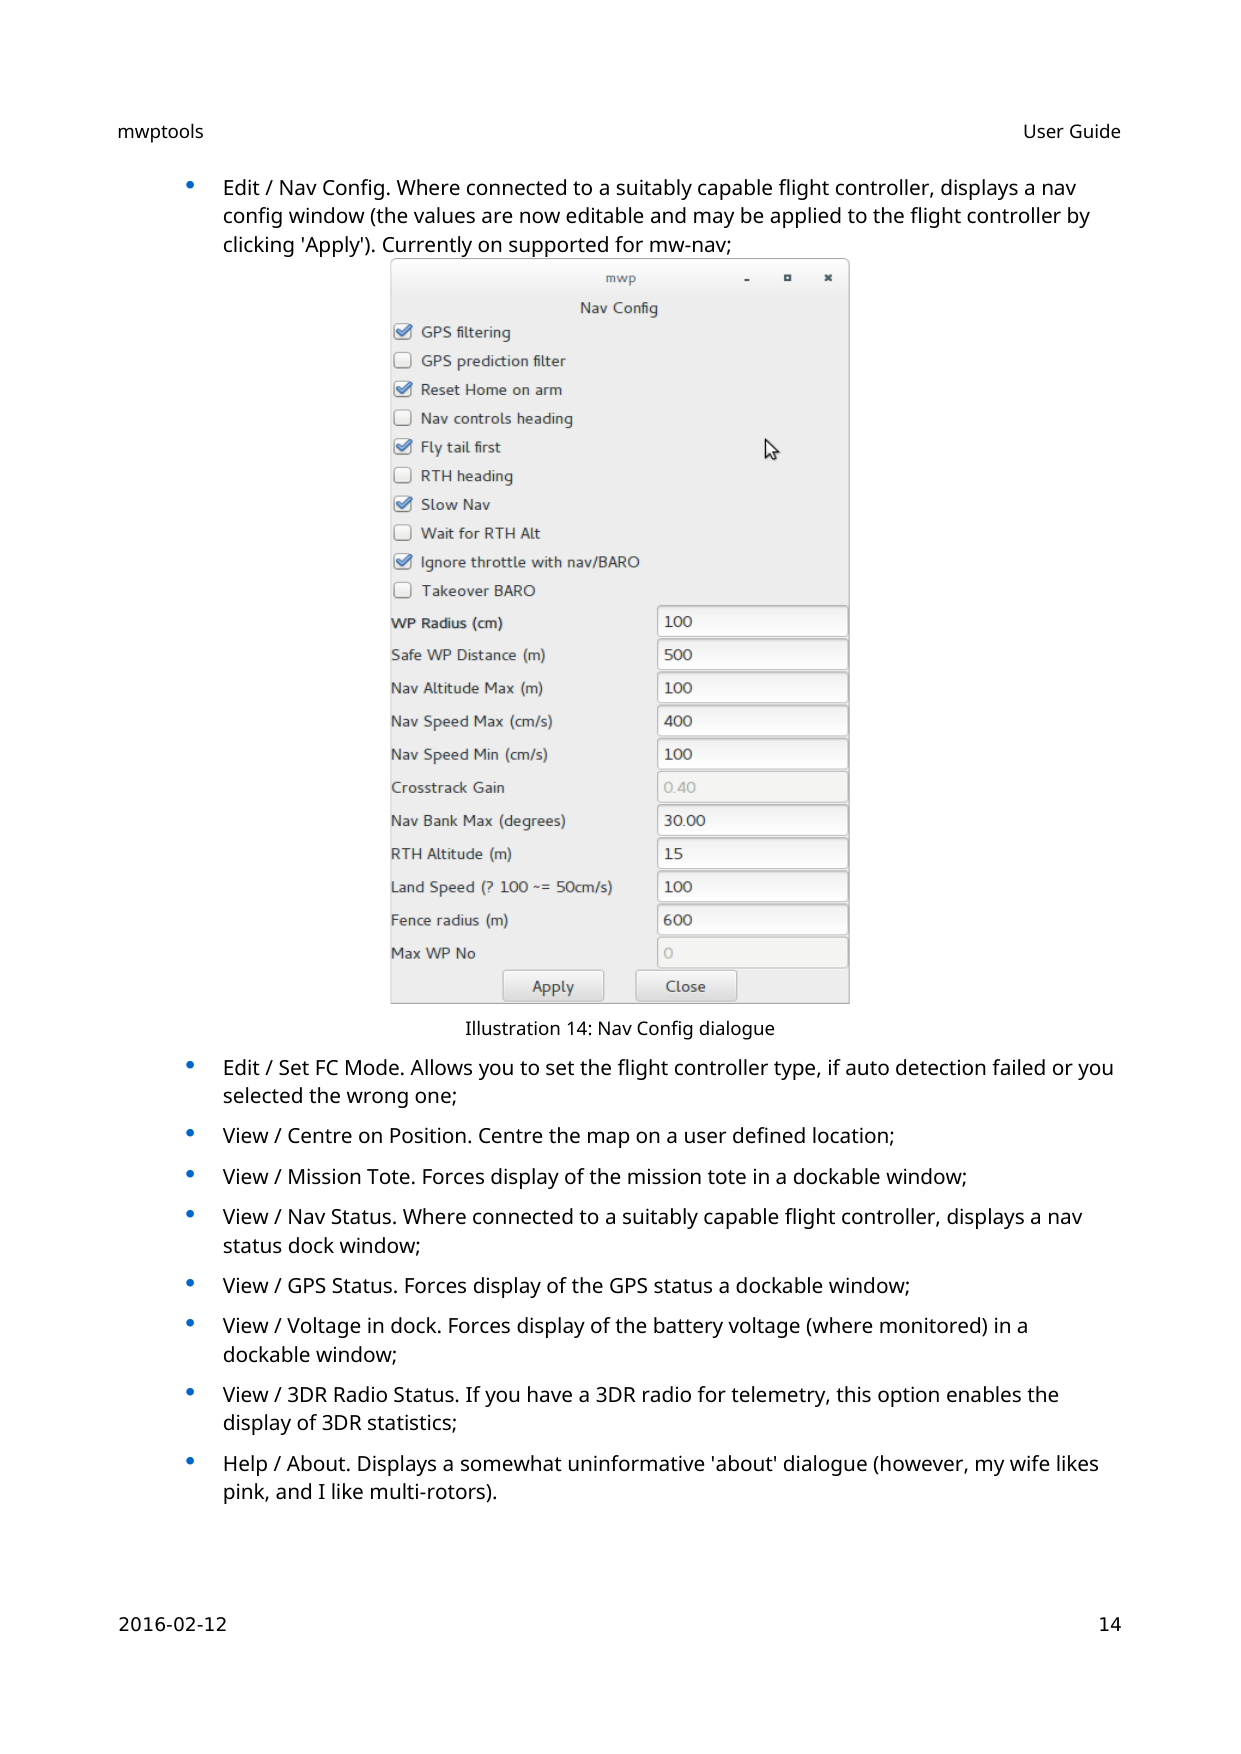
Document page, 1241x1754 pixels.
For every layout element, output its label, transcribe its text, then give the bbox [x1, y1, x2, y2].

list View / Centre on Position. Centre the map on a user defined location; [185, 1121, 1122, 1150]
list View / Voltage in dock. Forces display of the battery voltage (where monitored) in a dockable window; [185, 1311, 1122, 1368]
list Edit / Set FC Mode. Allows you to set the flight controller type, if auto detection failed or you selected the wrong one; [185, 1004, 1122, 1109]
list View / Nav Status. Where connected to a suitably capable flight controller, displays a nav status dock window; [185, 1202, 1122, 1259]
picture [390, 258, 850, 1004]
list View / GPS Status. Forces display of the GPS status a dockable window; [185, 1271, 1122, 1299]
list Help / About. Displays a somewhat uninformative 'about' dialogue (however, my wife likes pink, and I like multi-rotors). [185, 1449, 1122, 1505]
list View / Mission Tote. Forces display of the mission tote in a dockable window; [185, 1162, 1122, 1190]
list Illustration 14: Nav Config dialogue [391, 1004, 849, 1041]
list View / 3DR Radio Status. If you have a 3DR radio for telemetry, this option enables the display of 3DR statistics; [185, 1380, 1122, 1437]
list Edit / Nav Config. Where connected to a suitably capable flight controller, displays a nav config window (the values are now editable and may be applied to the flight controller by clicking 'Apply'). Currently on supported for mw-nav; [185, 173, 1122, 258]
